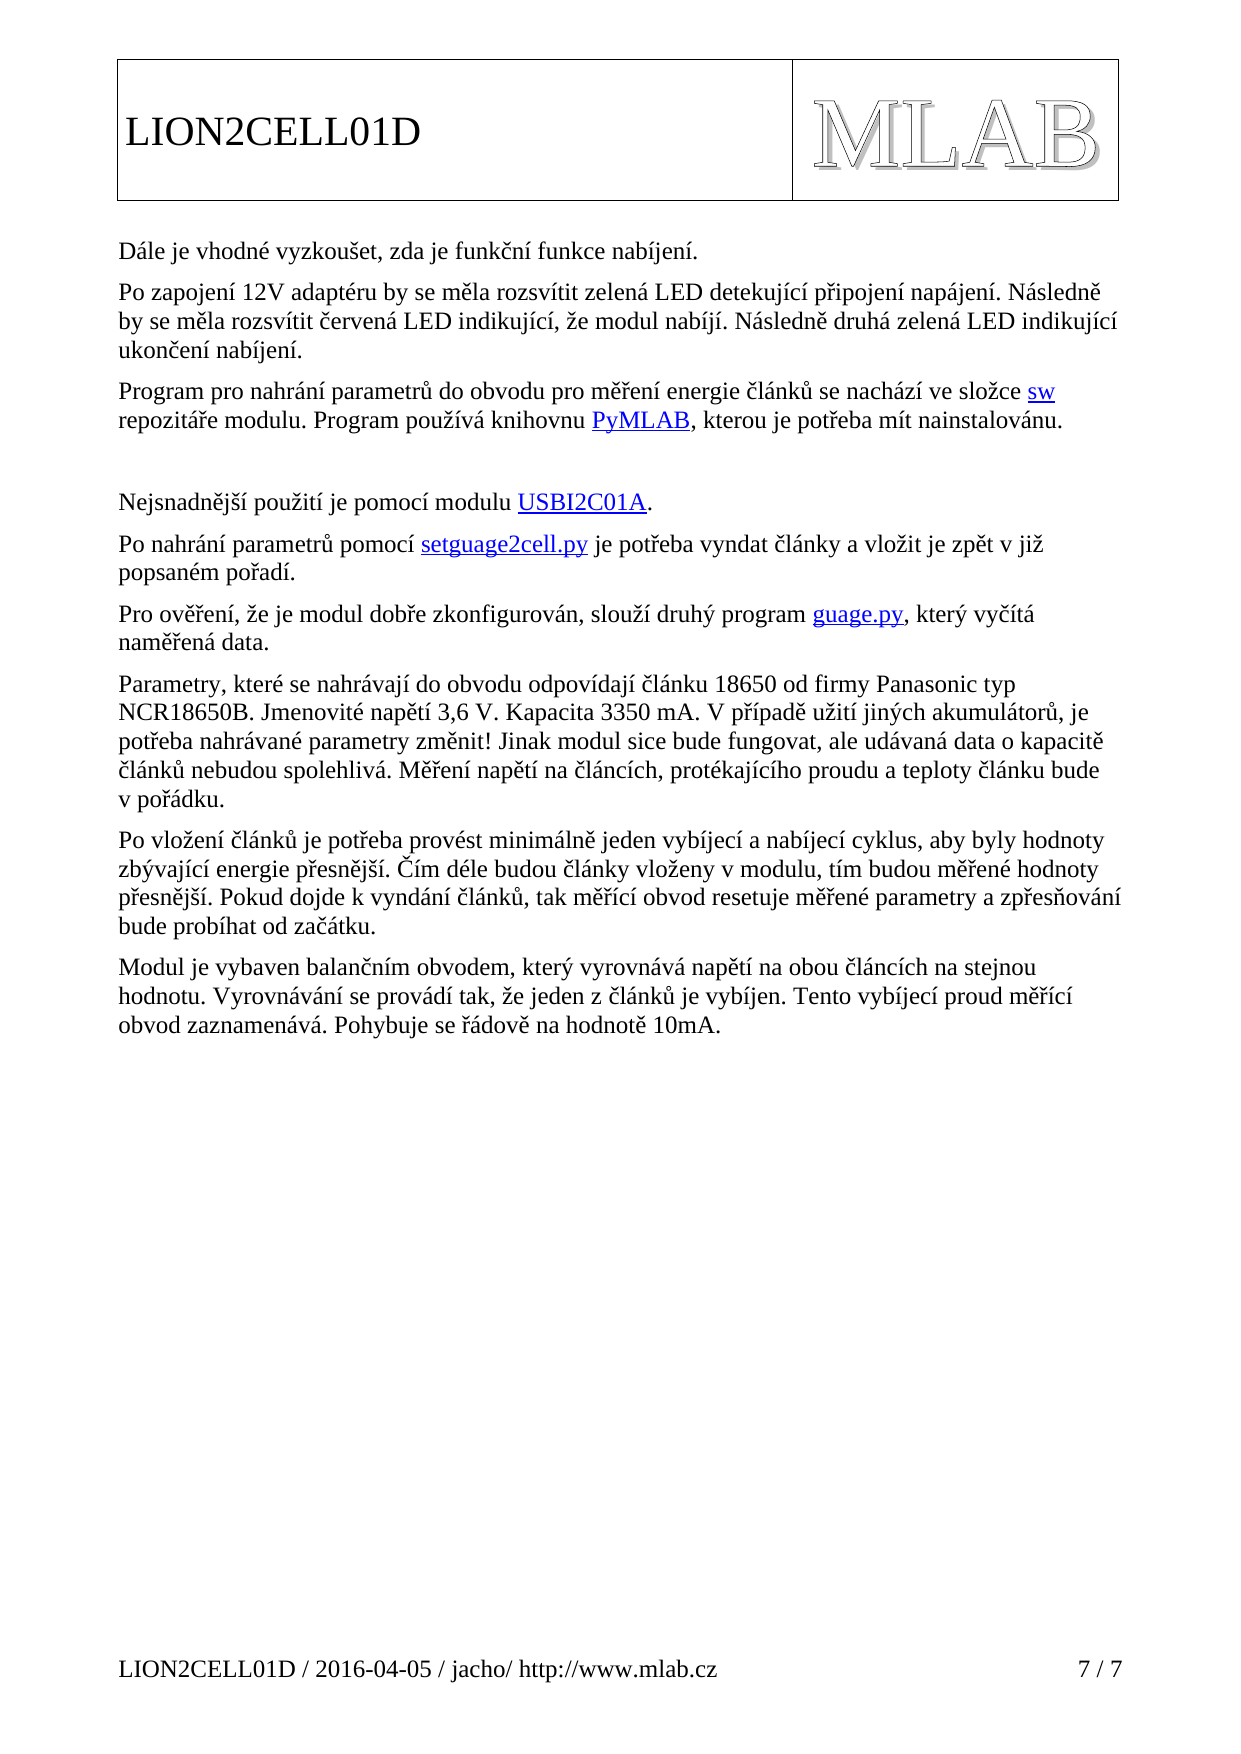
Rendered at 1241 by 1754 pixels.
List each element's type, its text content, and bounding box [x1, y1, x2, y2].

text Program pro nahrání parametrů do obvodu pro měření energie článků se nachází ve složce sw repozitáře modulu. Program používá knihovnu PyMLAB, kterou je potřeba mít nainstalovánu. [118, 376, 1122, 434]
text Po vložení článků je potřeba provést minimálně jeden vybíjecí a nabíjecí cyklus, aby byly hodnoty zbývající energie přesnější. Čím déle budou články vloženy v modulu, tím budou měřené hodnoty přesnější. Pokud dojde k vyndání článků, tak měřící obvod resetuje měřené parametry a zpřesňování bude probíhat od začátku. [118, 825, 1122, 940]
text Nejsnadnější použití je pomocí modulu USBI2C01A. [118, 487, 1122, 516]
text Modul je vybaven balančním obvodem, který vyrovnává napětí na obou článcích na stejnou hodnotu. Vyrovnávání se provádí tak, že jeden z článků je vybíjen. Tento vybíjecí proud měřící obvod zaznamenává. Pohybuje se řádově na hodnotě 10mA. [118, 952, 1122, 1039]
text Po zapojení 12V adaptéru by se měla rozsvítit zelená LED detekující připojení napájení. Následně by se měla rozsvítit červená LED indikující, že modul nabíjí. Následně druhá zelená LED indikující ukončení nabíjení. [118, 277, 1122, 364]
text Po nahrání parametrů pomocí setguage2cell.py je potřeba vyndat články a vložit je zpět v již popsaném pořadí. [118, 529, 1122, 586]
text Dále je vhodné vyzkoušet, zda je funkční funkce nabíjení. [118, 236, 1122, 265]
text Pro ověření, že je modul dobře zkonfigurován, slouží druhý program guage.py, který vyčítá naměřená data. [118, 599, 1122, 656]
text Parametry, které se nahrávají do obvodu odpovídají článku 18650 od firmy Panasonic typ NCR18650B. Jmenovité napětí 3,6 V. Kapacita 3350 mA. V případě užití jiných akumulátorů, je potřeba nahrávané parametry změnit! Jinak modul sice bude fungovat, ale udávaná data o kapacitě článků nebudou spolehlivá. Měření napětí na článcích, protékajícího proudu a teploty článku bude v pořádku. [118, 669, 1122, 812]
